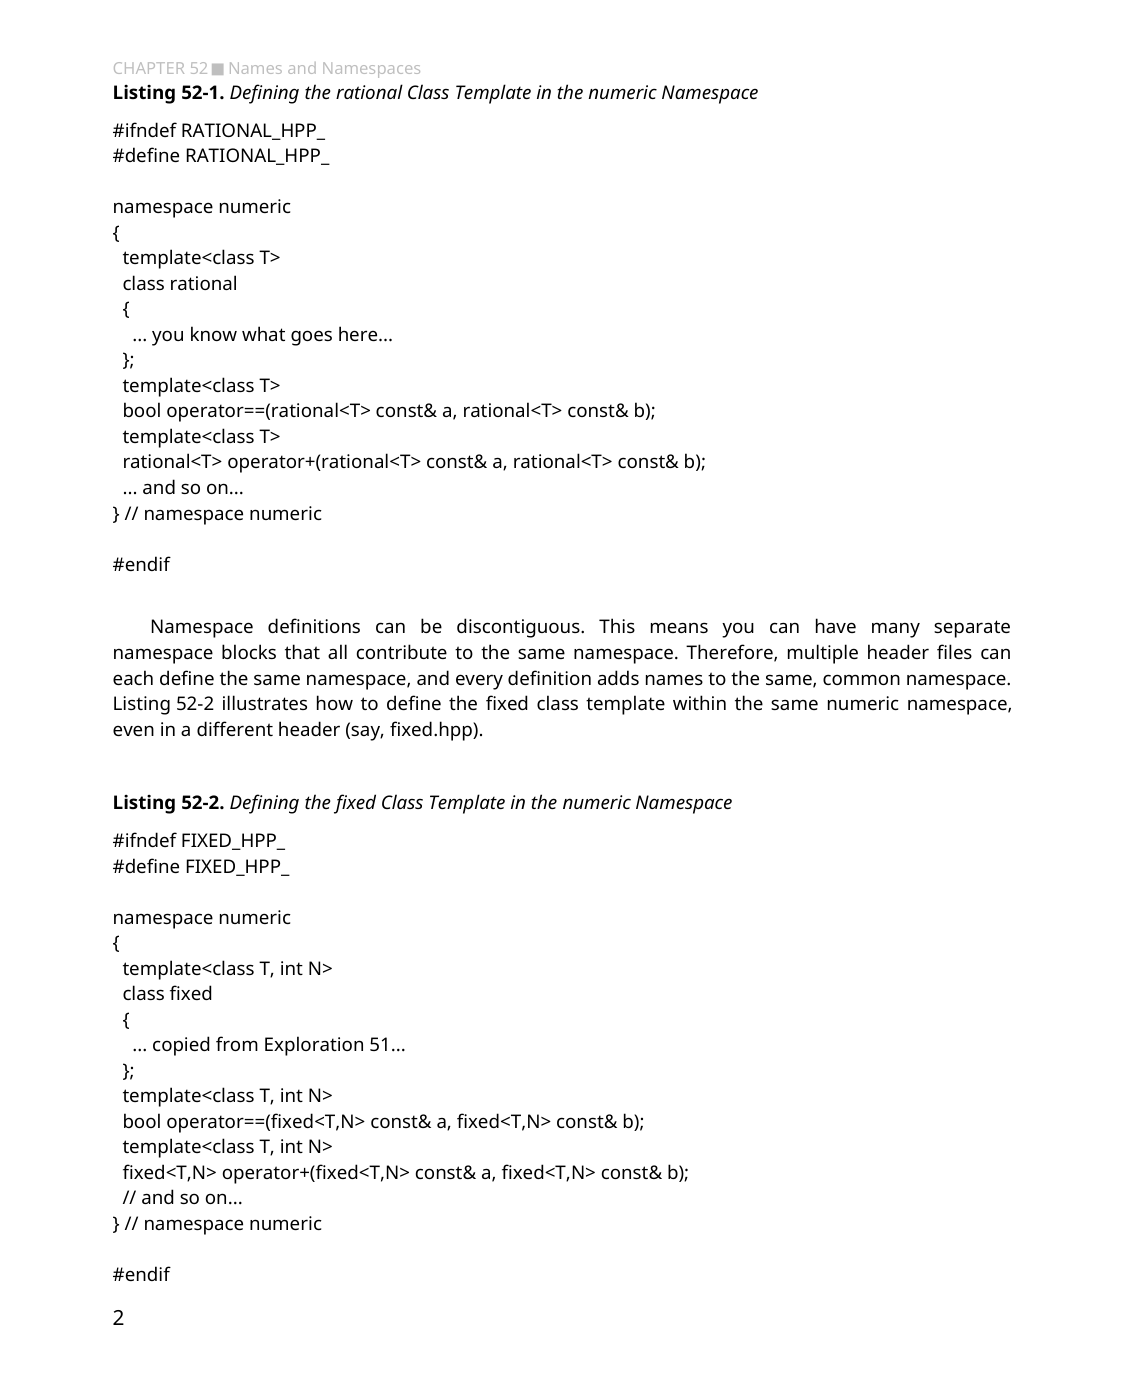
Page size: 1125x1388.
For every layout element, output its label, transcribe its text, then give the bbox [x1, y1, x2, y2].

text }; [112, 347, 1012, 372]
text template<class T> [112, 423, 1012, 449]
text { [112, 219, 1012, 244]
text template<class T, int N> [112, 955, 1012, 981]
text namespace numeric [112, 193, 1012, 219]
text #endif [112, 551, 1012, 576]
text } // namespace numeric [112, 1210, 1012, 1236]
text { [112, 296, 1012, 321]
text ... copied from Exploration 51... [112, 1032, 1012, 1057]
text template<class T, int N> [112, 1134, 1012, 1159]
text #define RATIONAL_HPP_ [112, 142, 1012, 168]
text Listing 52-2. Defining the fixed Class Template in the numeric Namespace [112, 789, 1012, 815]
text template<class T> [112, 244, 1012, 270]
text ... you know what goes here... [112, 321, 1012, 347]
text #ifndef RATIONAL_HPP_ [112, 117, 1012, 142]
text bool operator==(rational<T> const& a, rational<T> const& b); [112, 398, 1012, 423]
text namespace numeric [112, 904, 1012, 929]
text { [112, 929, 1012, 955]
text }; [112, 1057, 1012, 1083]
text template<class T> [112, 372, 1012, 398]
text template<class T, int N> [112, 1083, 1012, 1108]
text class fixed [112, 981, 1012, 1006]
text // and so on... [112, 1185, 1012, 1210]
text Namespace definitions can be discontiguous. This means you can have many separate namespace blocks that all contribute to the same namespace. Therefore, multiple header files can each define the same namespace, and every definition adds names to the same, common namespace. Listing 52-2 illustrates how to define the fixed class template within the same numeric namespace, even in a different header (say, fixed.hpp). [112, 614, 1012, 741]
text class rational [112, 270, 1012, 296]
text ... and so on... [112, 474, 1012, 500]
text rational<T> operator+(rational<T> const& a, rational<T> const& b); [112, 449, 1012, 474]
text fixed<T,N> operator+(fixed<T,N> const& a, fixed<T,N> const& b); [112, 1159, 1012, 1185]
text } // namespace numeric [112, 500, 1012, 525]
text Listing 52-1. Defining the rational Class Template in the numeric Namespace [112, 79, 1012, 104]
text #ifndef FIXED_HPP_ [112, 827, 1012, 853]
text { [112, 1006, 1012, 1032]
text bool operator==(fixed<T,N> const& a, fixed<T,N> const& b); [112, 1108, 1012, 1134]
text #define FIXED_HPP_ [112, 853, 1012, 878]
text #endif [112, 1261, 1012, 1287]
